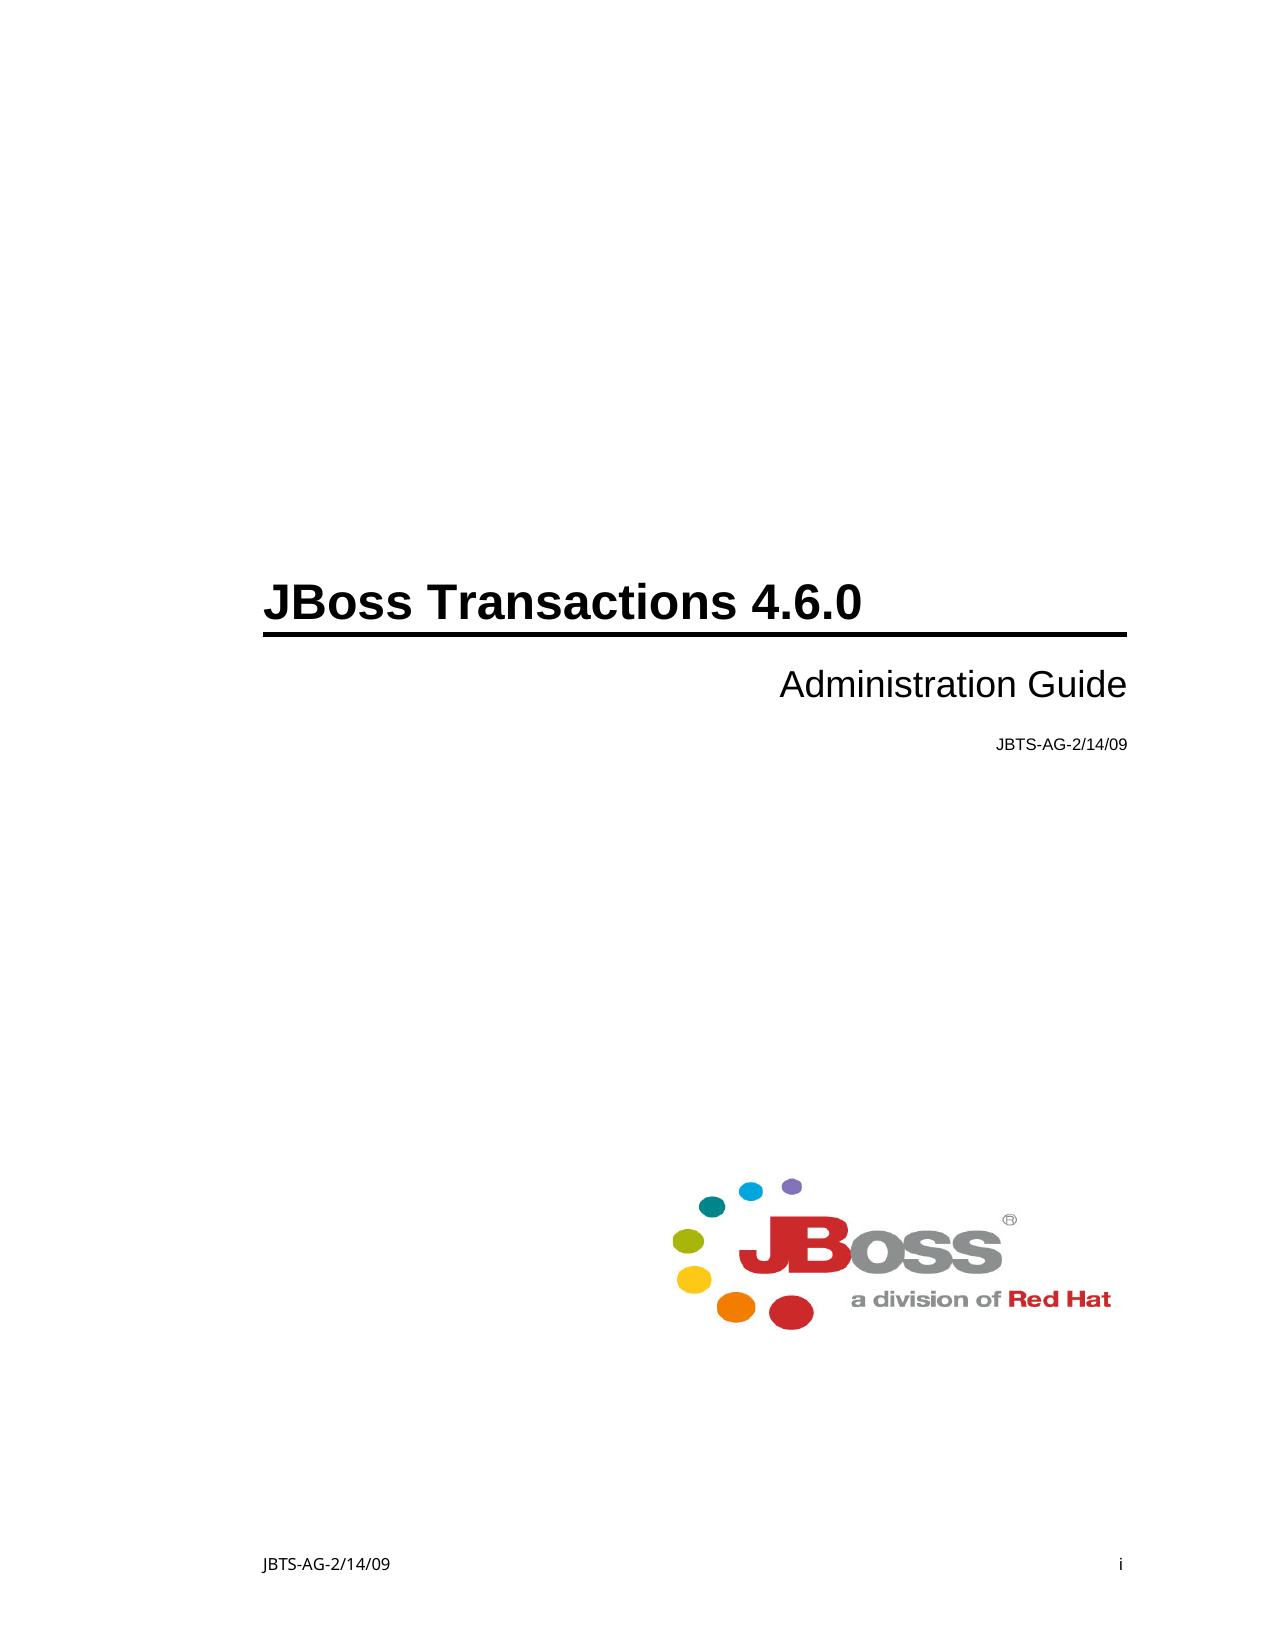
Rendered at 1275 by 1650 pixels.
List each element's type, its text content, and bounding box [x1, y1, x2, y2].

picture [672, 1178, 1111, 1330]
subtitle Administration Guide [263, 662, 1127, 706]
title JBoss Transactions 4.6.0 [263, 573, 1127, 632]
text JBTS-AG-2/14/09 [263, 735, 1127, 754]
